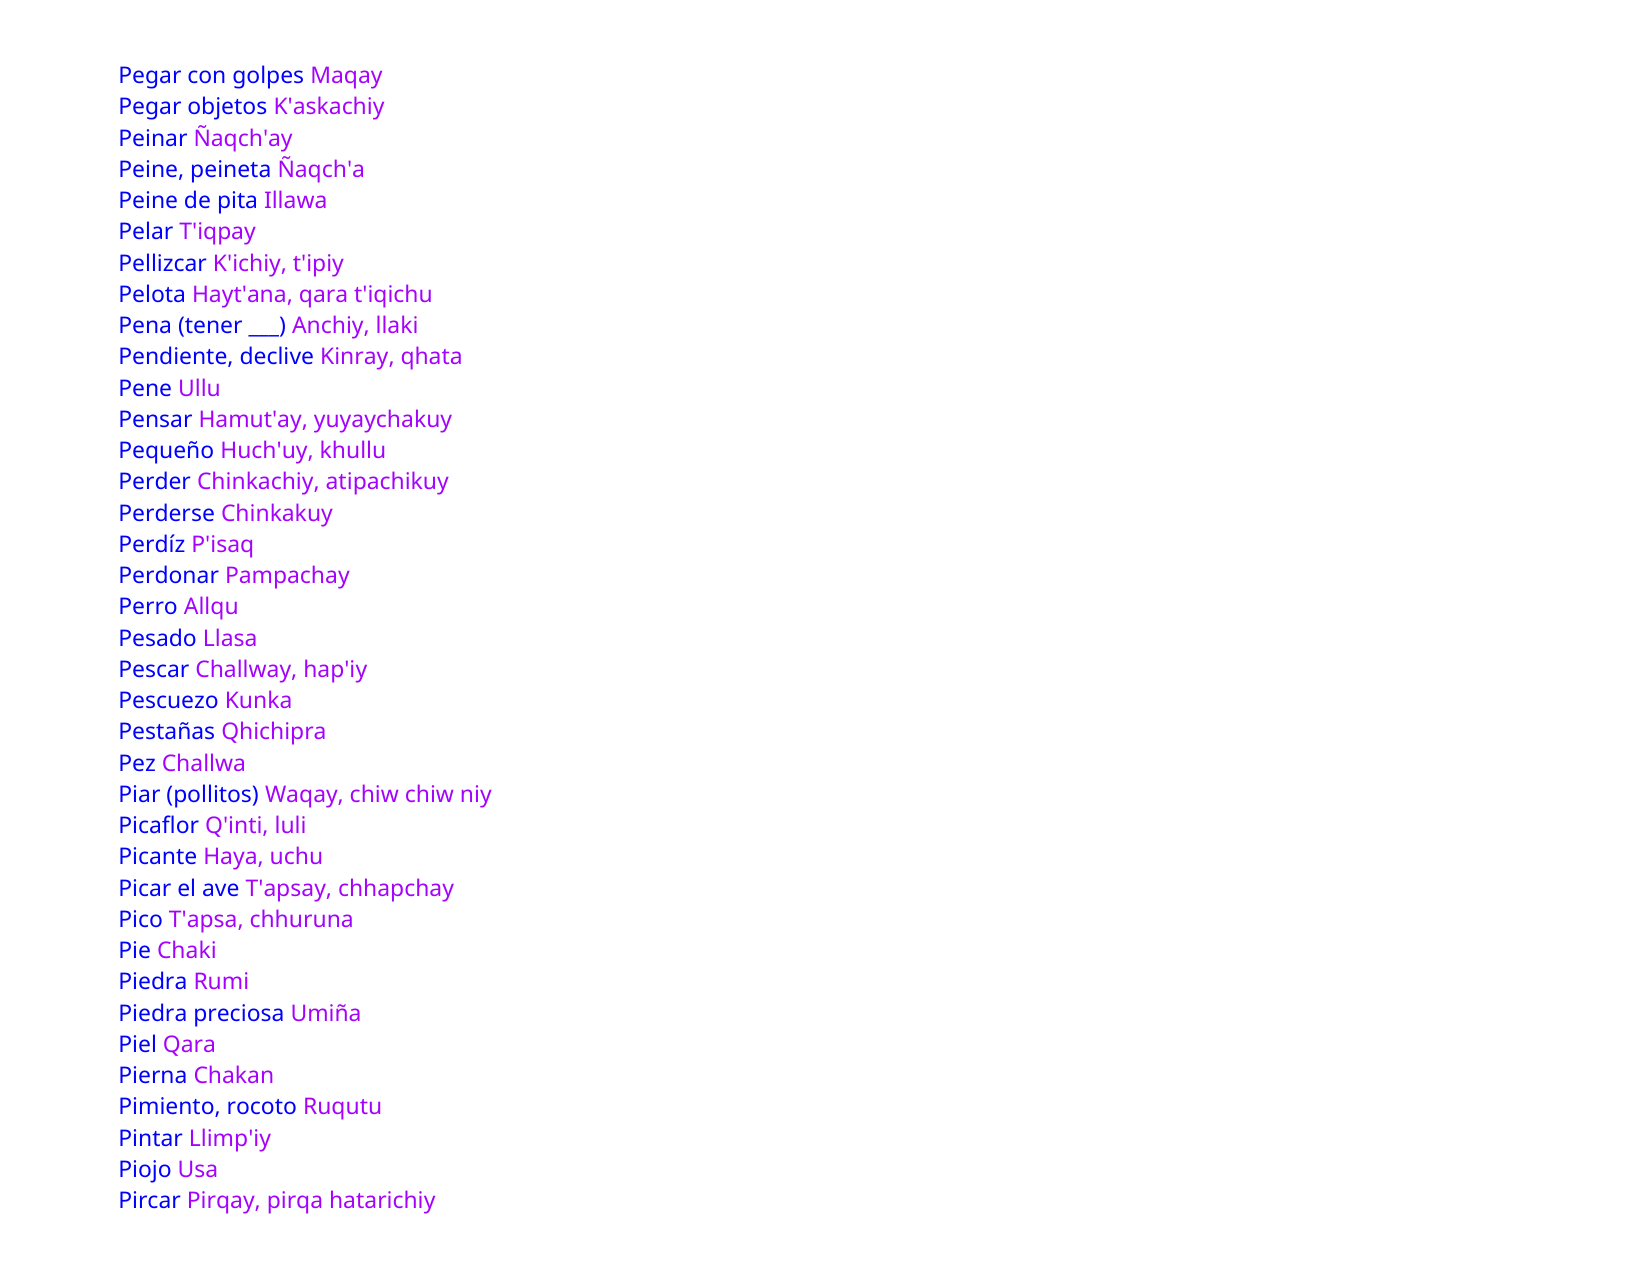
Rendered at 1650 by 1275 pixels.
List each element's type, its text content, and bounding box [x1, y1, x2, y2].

text Piel Qara [118, 1028, 1591, 1059]
text Piedra Rumi [118, 965, 1591, 997]
text Pez Challwa [118, 747, 1591, 778]
text Pimiento, rocoto Ruqutu [118, 1090, 1591, 1122]
text Pestañas Qhichipra [118, 715, 1591, 747]
text Piojo Usa [118, 1153, 1591, 1184]
text Pintar Llimp'iy [118, 1122, 1591, 1153]
text Pircar Pirqay, pirqa hatarichiy [118, 1184, 1591, 1215]
text Pescar Challway, hap'iy [118, 653, 1591, 684]
text Pellizcar K'ichiy, t'ipiy [118, 247, 1591, 278]
text Perder Chinkachiy, atipachikuy [118, 465, 1591, 497]
text Pena (tener ___) Anchiy, llaki [118, 309, 1591, 340]
text Perdíz P'isaq [118, 528, 1591, 559]
text Pene Ullu [118, 372, 1591, 403]
text Pelar T'iqpay [118, 215, 1591, 247]
text Picaflor Q'inti, luli [118, 809, 1591, 840]
text Pie Chaki [118, 934, 1591, 965]
text Piedra preciosa Umiña [118, 997, 1591, 1028]
text Pesado Llasa [118, 622, 1591, 653]
text Pendiente, declive Kinray, qhata [118, 340, 1591, 372]
text Picar el ave T'apsay, chhapchay [118, 872, 1591, 903]
text Pegar objetos K'askachiy [118, 90, 1591, 122]
text Peine de pita Illawa [118, 184, 1591, 215]
text Picante Haya, uchu [118, 840, 1591, 872]
text Pico T'apsa, chhuruna [118, 903, 1591, 934]
text Pelota Hayt'ana, qara t'iqichu [118, 278, 1591, 309]
text Perro Allqu [118, 590, 1591, 622]
text Piar (pollitos) Waqay, chiw chiw niy [118, 778, 1591, 809]
text Peinar Ñaqch'ay [118, 122, 1591, 153]
text Perderse Chinkakuy [118, 497, 1591, 528]
text Pegar con golpes Maqay [118, 59, 1591, 90]
text Pequeño Huch'uy, khullu [118, 434, 1591, 465]
text Perdonar Pampachay [118, 559, 1591, 590]
text Pensar Hamut'ay, yuyaychakuy [118, 403, 1591, 434]
text Pescuezo Kunka [118, 684, 1591, 715]
text Peine, peineta Ñaqch'a [118, 153, 1591, 184]
text Pierna Chakan [118, 1059, 1591, 1090]
